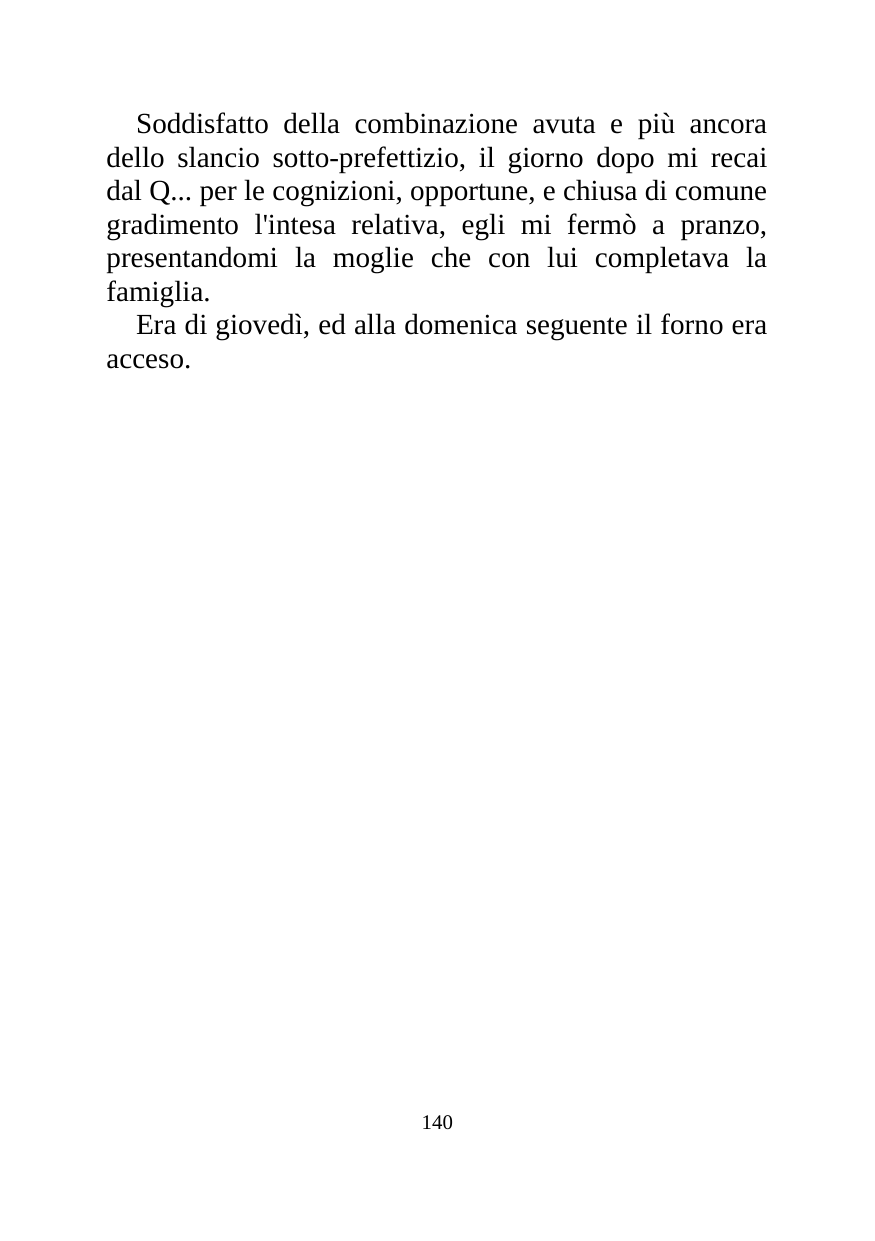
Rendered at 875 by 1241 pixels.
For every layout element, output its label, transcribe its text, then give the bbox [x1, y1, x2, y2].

text Era di giovedì, ed alla domenica seguente il forno era acceso. [106, 307, 768, 374]
text Soddisfatto della combinazione avuta e più ancora dello slancio sotto-prefettizio, il giorno dopo mi recai dal Q... per le cognizioni, opportune, e chiusa di comune gradimento l'intesa relativa, egli mi fermò a pranzo, presentandomi la moglie che con lui completava la famiglia. [106, 106, 768, 307]
